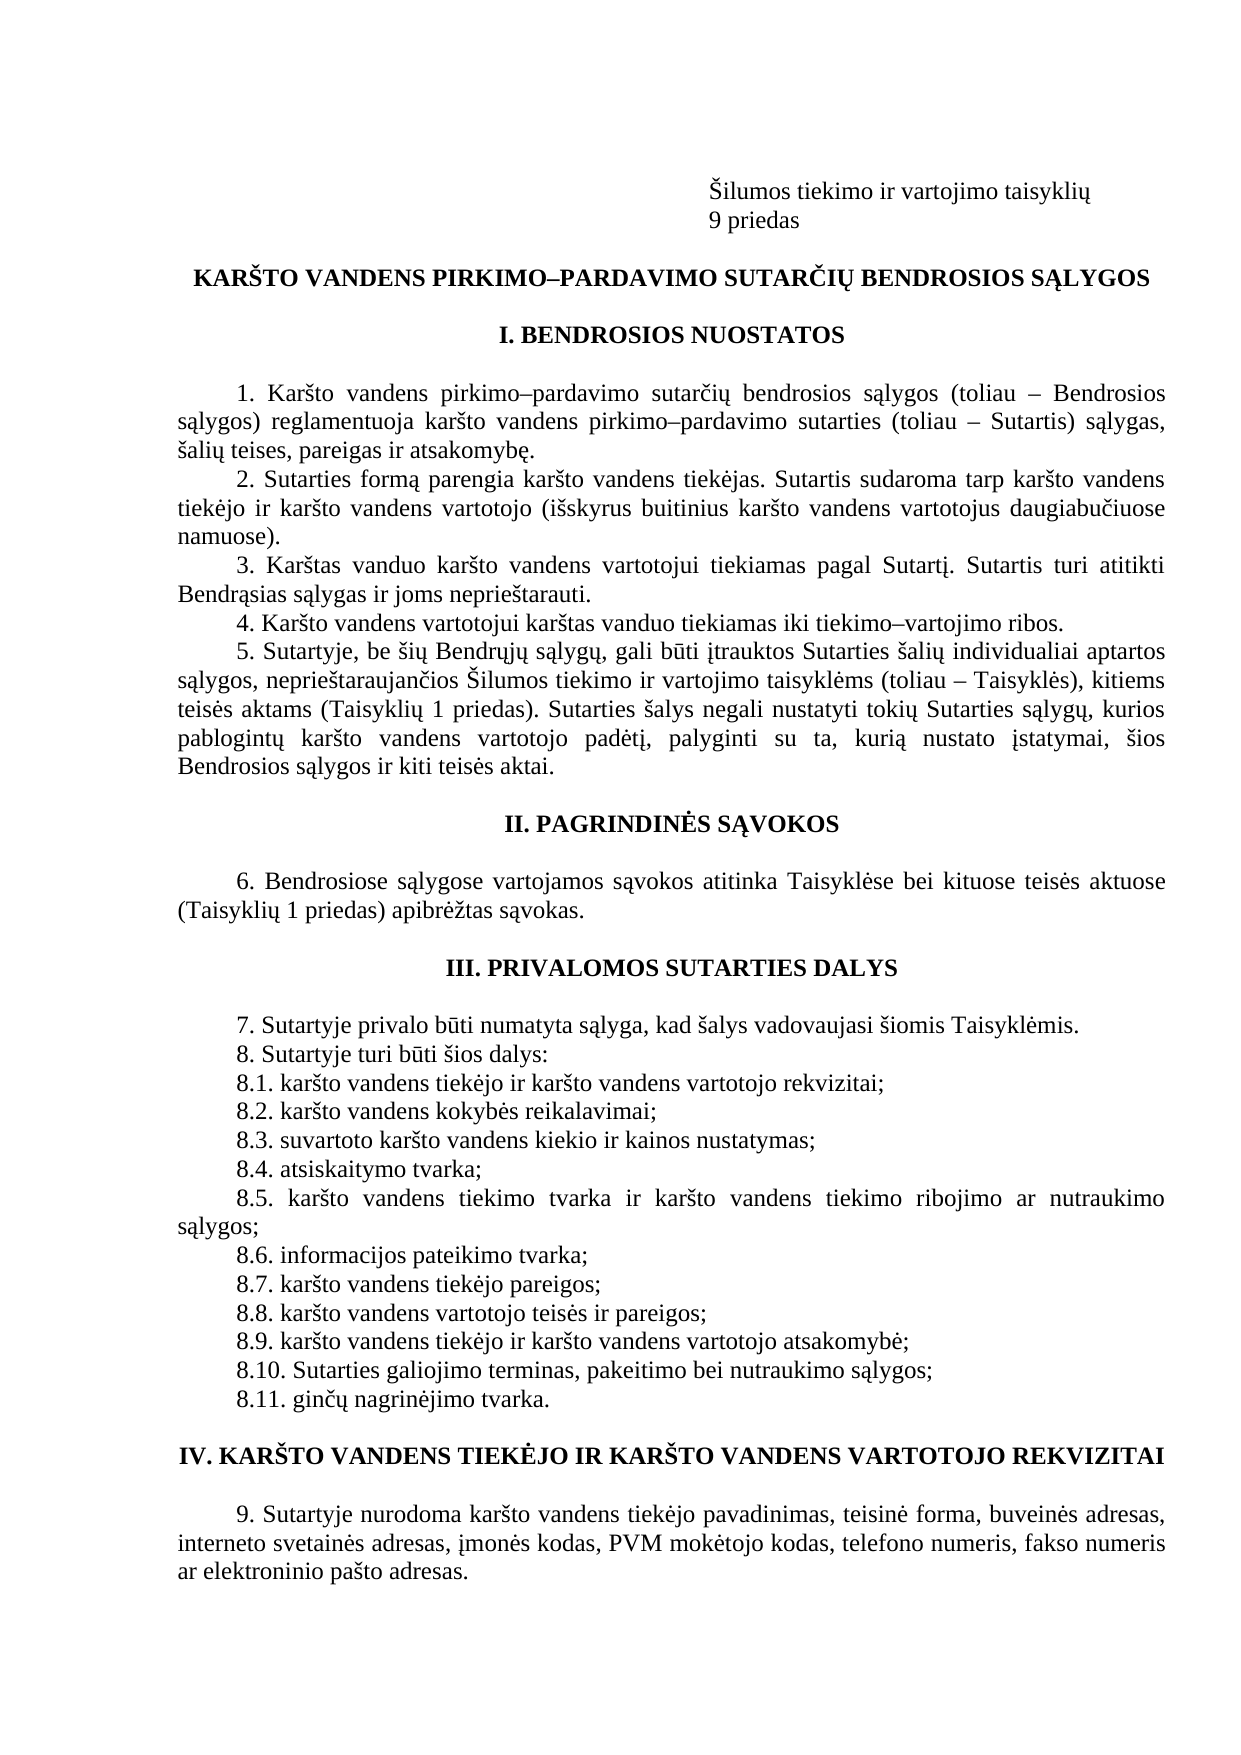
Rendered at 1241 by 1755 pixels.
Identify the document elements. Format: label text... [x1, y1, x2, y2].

text KARŠTO VANDENS PIRKIMO–PARDAVIMO SUTARČIŲ BENDROSIOS SĄLYGOS [177, 263, 1166, 291]
text 8.5. karšto vandens tiekimo tvarka ir karšto vandens tiekimo ribojimo ar nutraukimo sąlygos; [177, 1183, 1166, 1240]
text 8.4. atsiskaitymo tvarka; [177, 1154, 1166, 1183]
text 4. Karšto vandens vartotojui karštas vanduo tiekiamas iki tiekimo–vartojimo ribos. [177, 608, 1166, 636]
text 8.9. karšto vandens tiekėjo ir karšto vandens vartotojo atsakomybė; [177, 1326, 1166, 1355]
text 8. Sutartyje turi būti šios dalys: [177, 1039, 1166, 1068]
text Šilumos tiekimo ir vartojimo taisyklių [177, 176, 1166, 205]
text i. BENDROSIOS NUOSTATOS [177, 320, 1166, 349]
text 9. Sutartyje nurodoma karšto vandens tiekėjo pavadinimas, teisinė forma, buveinės adresas, interneto svetainės adresas, įmonės kodas, PVM mokėtojo kodas, telefono numeris, fakso numeris ar elektroninio pašto adresas. [177, 1499, 1166, 1585]
text 8.10. Sutarties galiojimo terminas, pakeitimo bei nutraukimo sąlygos; [177, 1355, 1166, 1384]
text 9 priedas [177, 205, 1166, 234]
text III. privalomos SUTARties dalys [177, 953, 1166, 981]
text 8.11. ginčų nagrinėjimo tvarka. [177, 1384, 1166, 1413]
text 8.2. karšto vandens kokybės reikalavimai; [177, 1096, 1166, 1125]
text 7. Sutartyje privalo būti numatyta sąlyga, kad šalys vadovaujasi šiomis Taisyklėmis. [177, 1010, 1166, 1039]
text 8.8. karšto vandens vartotojo teisės ir pareigos; [177, 1298, 1166, 1326]
text 8.6. informacijos pateikimo tvarka; [177, 1240, 1166, 1269]
text 3. Karštas vanduo karšto vandens vartotojui tiekiamas pagal Sutartį. Sutartis turi atitikti Bendrąsias sąlygas ir joms neprieštarauti. [177, 550, 1166, 608]
text 8.7. karšto vandens tiekėjo pareigos; [177, 1269, 1166, 1298]
text 5. Sutartyje, be šių Bendrųjų sąlygų, gali būti įtrauktos Sutarties šalių individualiai aptartos sąlygos, neprieštaraujančios Šilumos tiekimo ir vartojimo taisyklėms (toliau – Taisyklės), kitiems teisės aktams (Taisyklių 1 priedas). Sutarties šalys negali nustatyti tokių Sutarties sąlygų, kurios pablogintų karšto vandens vartotojo padėtį, palyginti su ta, kurią nustato įstatymai, šios Bendrosios sąlygos ir kiti teisės aktai. [177, 636, 1166, 780]
text 2. Sutarties formą parengia karšto vandens tiekėjas. Sutartis sudaroma tarp karšto vandens tiekėjo ir karšto vandens vartotojo (išskyrus buitinius karšto vandens vartotojus daugiabučiuose namuose). [177, 464, 1166, 550]
text 1. Karšto vandens pirkimo–pardavimo sutarčių bendrosios sąlygos (toliau – Bendrosios sąlygos) reglamentuoja karšto vandens pirkimo–pardavimo sutarties (toliau – Sutartis) sąlygas, šalių teises, pareigas ir atsakomybę. [177, 378, 1166, 464]
text IV. karšto vandens tiekėjo ir karšto vandens vartotojo REKVIZITAI [177, 1441, 1166, 1470]
text 6. Bendrosiose sąlygose vartojamos sąvokos atitinka Taisyklėse bei kituose teisės aktuose (Taisyklių 1 priedas) apibrėžtas sąvokas. [177, 866, 1166, 924]
text II. PAGRINDINĖS SĄVOKOS [177, 809, 1166, 838]
text 8.1. karšto vandens tiekėjo ir karšto vandens vartotojo rekvizitai; [177, 1068, 1166, 1096]
text 8.3. suvartoto karšto vandens kiekio ir kainos nustatymas; [177, 1125, 1166, 1154]
